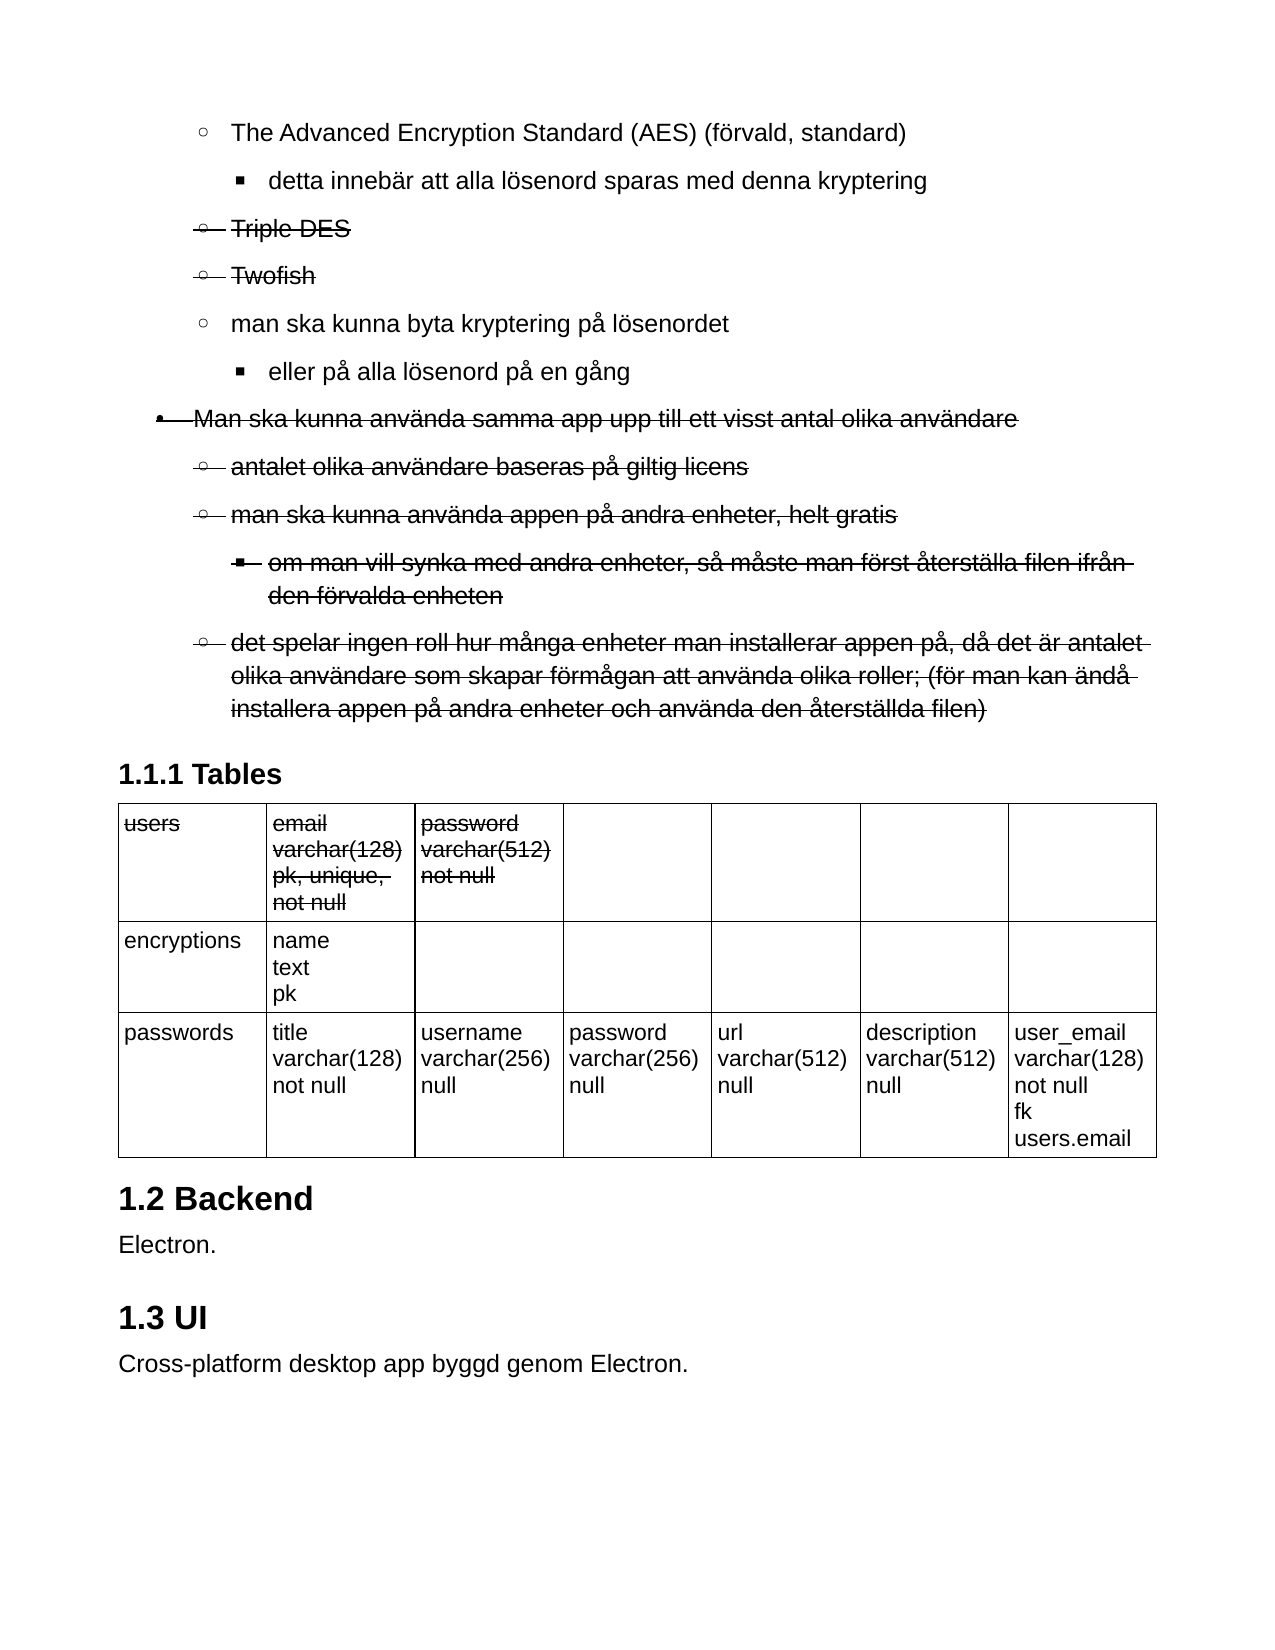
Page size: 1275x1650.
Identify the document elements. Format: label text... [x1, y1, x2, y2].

list Twofish [193, 261, 1157, 290]
table_cell url varchar(512) null [712, 1013, 860, 1157]
table_cell name text pk [267, 922, 414, 1012]
list detta innebär att alla lösenord sparas med denna kryptering [231, 166, 1157, 195]
table_cell password varchar(256) null [564, 1013, 711, 1157]
table_header [564, 804, 711, 921]
list det spelar ingen roll hur många enheter man installerar appen på, då det är antalet olika användare som skapar förmågan att använda olika roller; (för man kan ändå installera appen på andra enheter och använda den återställda filen) [193, 628, 1157, 723]
list Triple DES [193, 213, 1157, 242]
subtitle 1.3 UI [118, 1298, 1157, 1337]
table_header password varchar(512) not null [416, 804, 563, 921]
list eller på alla lösenord på en gång [231, 357, 1157, 386]
table_header users [119, 804, 266, 921]
list antalet olika användare baseras på giltig licens [193, 452, 1157, 481]
table_cell description varchar(512) null [861, 1013, 1008, 1157]
subtitle 1.2 Backend [118, 1178, 1157, 1217]
list man ska kunna använda appen på andra enheter, helt gratis [193, 500, 1157, 529]
text Electron. [118, 1229, 1157, 1258]
table_cell [416, 922, 563, 1012]
table_cell user_email varchar(128) not null fk users.email [1009, 1013, 1156, 1157]
table_header [712, 804, 860, 921]
table_cell encryptions [119, 922, 266, 1012]
table_cell [1009, 922, 1156, 1012]
list The Advanced Encryption Standard (AES) (förvald, standard) [193, 118, 1157, 147]
table_cell [712, 922, 860, 1012]
list man ska kunna byta kryptering på lösenordet [193, 309, 1157, 338]
table_cell title varchar(128) not null [267, 1013, 414, 1157]
table_cell [861, 922, 1008, 1012]
table_cell [564, 922, 711, 1012]
text Cross-platform desktop app byggd genom Electron. [118, 1349, 1157, 1378]
table_cell username varchar(256) null [416, 1013, 563, 1157]
table_header [1009, 804, 1156, 921]
list Man ska kunna använda samma app upp till ett visst antal olika användare [156, 404, 1157, 433]
table_header email varchar(128) pk, unique, not null [267, 804, 414, 921]
subtitle 1.1.1 Tables [118, 757, 1157, 790]
list om man vill synka med andra enheter, så måste man först återställa filen ifrån den förvalda enheten [231, 547, 1157, 609]
table_cell passwords [119, 1013, 266, 1157]
table_header [861, 804, 1008, 921]
